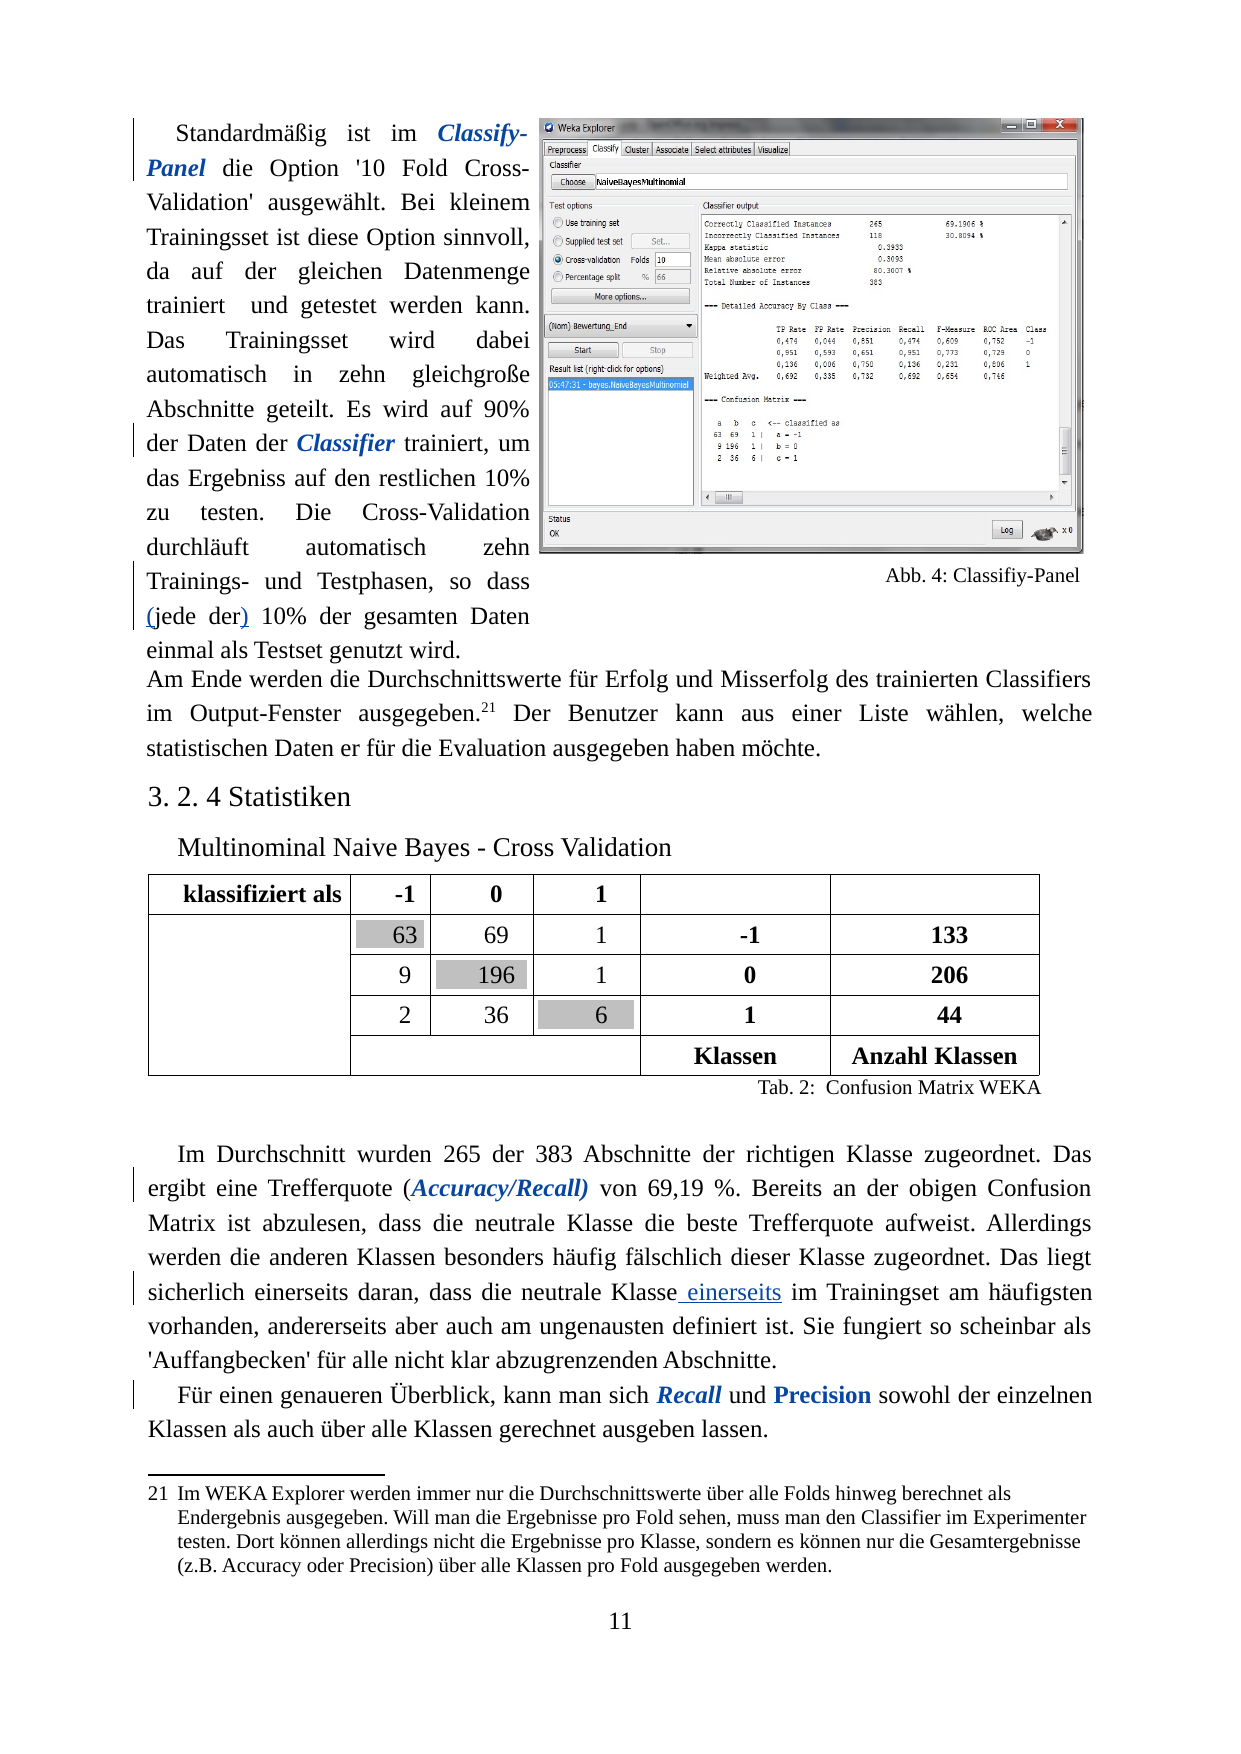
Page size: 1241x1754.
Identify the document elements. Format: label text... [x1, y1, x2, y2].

table_header [530, 118, 539, 553]
table_cell -1 [641, 915, 830, 954]
picture [539, 118, 1084, 554]
text Im Durchschnitt wurden 265 der 383 Abschnitte der richtigen Klasse zugeordnet. Das ergibt eine Trefferquote (Accuracy/Recall) von 69,19 %. Bereits an der obigen Confusion Matrix ist abzulesen, dass die neutrale Klasse die beste Trefferquote aufweist. Allerdings werden die anderen Klassen besonders häufig fälschlich dieser Klasse zugeordnet. Das liegt sicherlich einerseits daran, dass die neutrale Klasse einerseits im Trainingset am häufigsten vorhanden, andererseits aber auch am ungenausten definiert ist. Sie fungiert so scheinbar als 'Auffangbecken' für alle nicht klar abzugrenzenden Abschnitte. [148, 1139, 1093, 1374]
table_cell Klassen [641, 1036, 830, 1075]
table_cell Am Ende werden die Durchschnittswerte für Erfolg und Misserfolg des trainierten Classifiers im Output-Fenster ausgegeben. Der Benutzer kann aus einer Liste wählen, welche statistischen Daten er für die Evaluation ausgegeben haben möchte. [146, 664, 1093, 762]
table_cell [149, 915, 350, 1075]
table_cell 206 [831, 955, 1039, 994]
table_header 0 [431, 875, 533, 914]
table_cell 1 [534, 915, 640, 954]
text Tab. 2: Confusion Matrix WEKA [148, 1075, 1093, 1099]
text 3. 2. 4 Statistiken [148, 779, 1093, 813]
table_header [831, 875, 1039, 914]
table_cell 133 [831, 915, 1039, 954]
table_cell 9 [351, 955, 430, 994]
table_cell 1 [534, 955, 640, 994]
table_header [1084, 118, 1093, 553]
text Für einen genaueren Überblick, kann man sich Recall und Precision sowohl der einzelnen Klassen als auch über alle Klassen gerechnet ausgeben lassen. [148, 1380, 1093, 1443]
table_header 1 [534, 875, 640, 914]
table_cell 196 [431, 955, 533, 994]
table_cell 6 [534, 996, 640, 1035]
table_cell 36 [431, 996, 533, 1035]
table_cell 69 [431, 915, 533, 954]
table_header -1 [351, 875, 430, 914]
table_cell 2 [351, 996, 430, 1035]
table_cell 1 [641, 996, 830, 1035]
table_header Standardmäßig ist im Classify-Panel die Option '10 Fold Cross-Validation' ausgewählt. Bei kleinem Trainingsset ist diese Option sinnvoll, da auf der gleichen Datenmenge trainiert und getestet werden kann. Das Trainingsset wird dabei automatisch in zehn gleichgroße Abschnitte geteilt. Es wird auf 90% der Daten der Classifier trainiert, um das Ergebniss auf den restlichen 10% zu testen. Die Cross-Validation durchläuft automatisch zehn Trainings- und Testphasen, so dass (jede der) 10% der gesamten Daten einmal als Testset genutzt wird. [146, 118, 530, 664]
text Multinominal Naive Bayes - Cross Validation [148, 831, 1093, 862]
table_header klassifiziert als [149, 875, 350, 914]
table_cell 63 [351, 915, 430, 954]
table_cell 44 [831, 996, 1039, 1035]
table_cell [351, 1036, 640, 1075]
table_cell 0 [641, 955, 830, 994]
table_header [641, 875, 830, 914]
table_cell Anzahl Klassen [831, 1036, 1039, 1075]
table_header Abb. 4: Classifiy-Panel [530, 554, 1093, 664]
